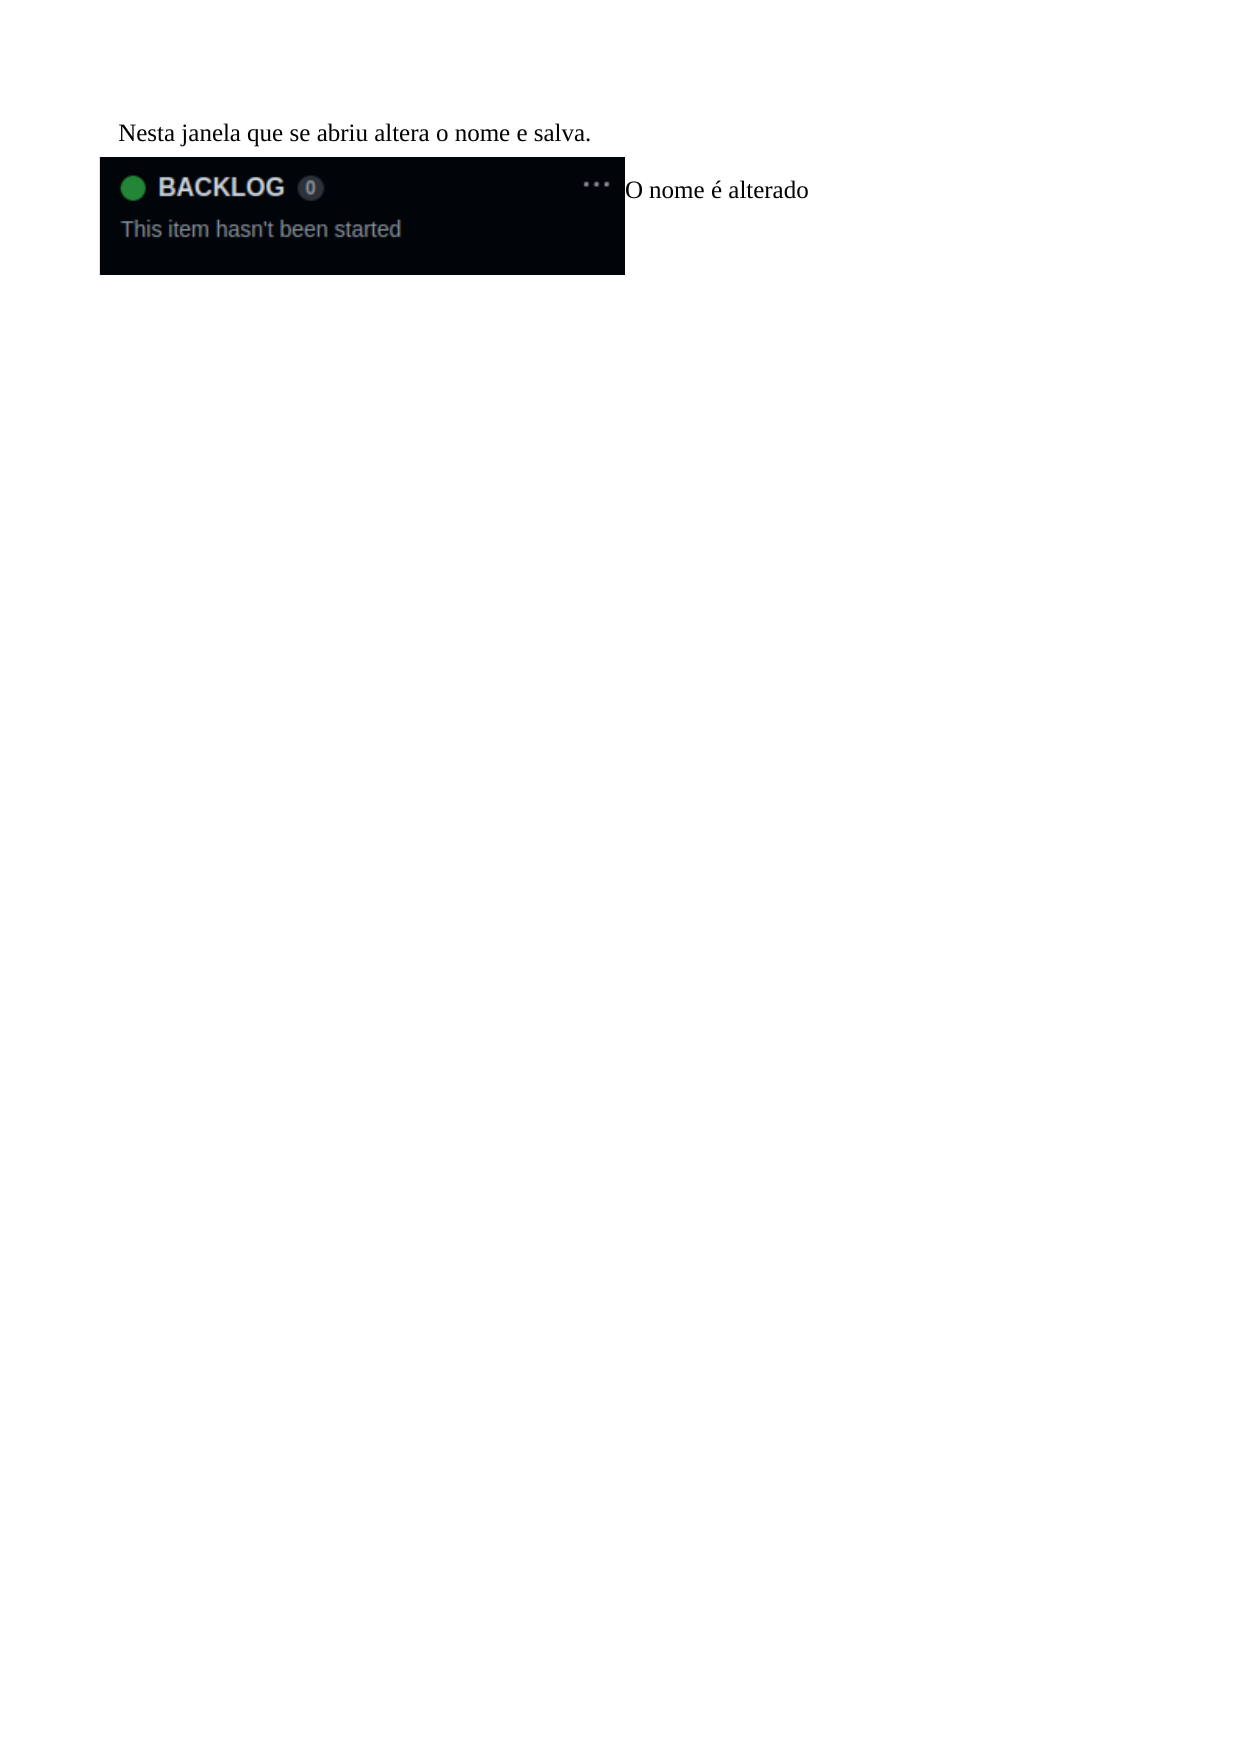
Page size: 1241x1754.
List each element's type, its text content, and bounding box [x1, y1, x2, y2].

text O nome é alterado [625, 176, 1122, 233]
picture [99, 157, 625, 275]
text Nesta janela que se abriu altera o nome e salva. [118, 118, 1122, 147]
